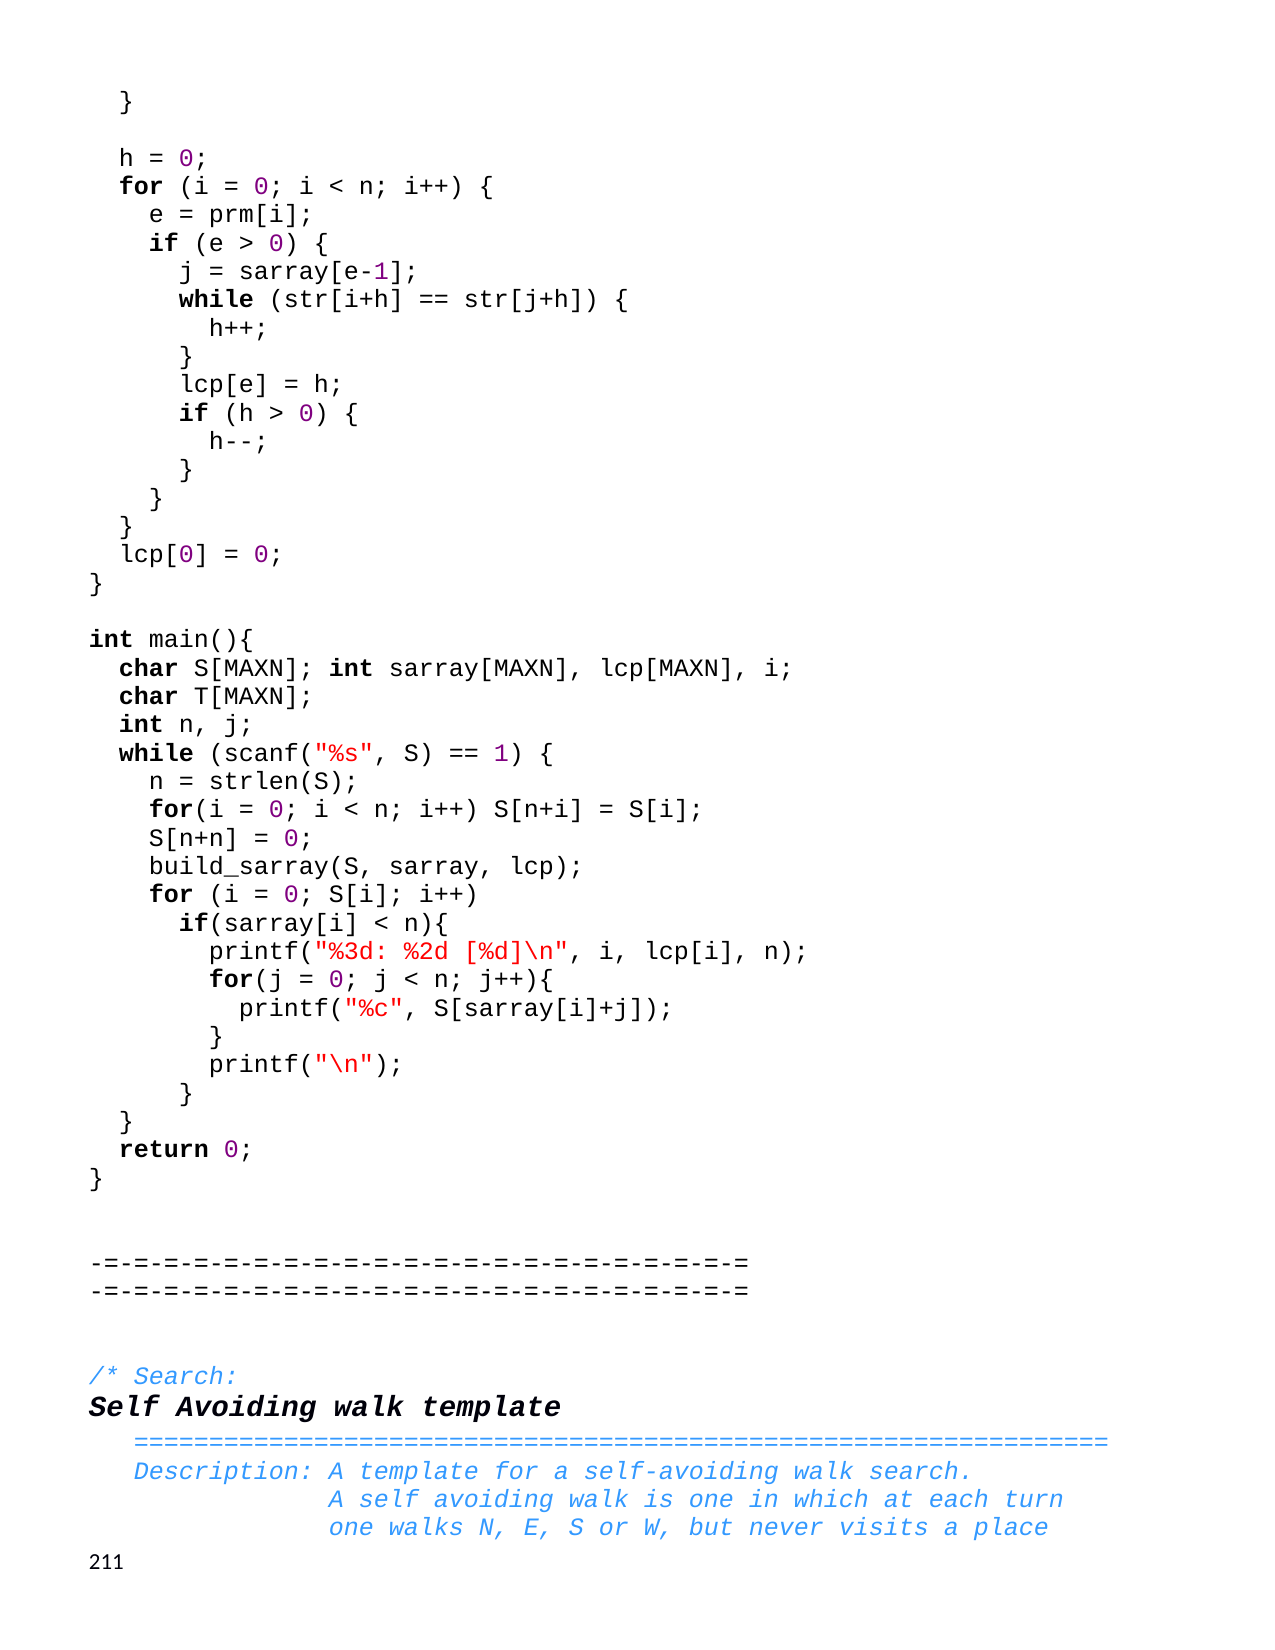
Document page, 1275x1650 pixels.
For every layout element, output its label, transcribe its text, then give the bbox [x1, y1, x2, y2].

text } [89, 344, 1186, 372]
text char S[MAXN]; int sarray[MAXN], lcp[MAXN], i; [89, 655, 1186, 684]
text int main(){ [89, 627, 1186, 655]
text h--; [89, 429, 1186, 457]
text n = strlen(S); [89, 769, 1186, 797]
text printf("\n"); [89, 1052, 1186, 1080]
text printf("%c", S[sarray[i]+j]); [89, 995, 1186, 1024]
text } [89, 1165, 1186, 1194]
text for(i = 0; i < n; i++) S[n+i] = S[i]; [89, 797, 1186, 825]
text char T[MAXN]; [89, 684, 1186, 712]
text if(sarray[i] < n){ [89, 910, 1186, 939]
text S[n+n] = 0; [89, 825, 1186, 854]
text -=-=-=-=-=-=-=-=-=-=-=-=-=-=-=-=-=-=-=-=-=-= [89, 1250, 1186, 1279]
text } [89, 485, 1186, 514]
text } [89, 457, 1186, 485]
text A self avoiding walk is one in which at each turn [89, 1487, 1186, 1515]
text h++; [89, 315, 1186, 344]
text } [89, 1024, 1186, 1052]
text lcp[0] = 0; [89, 542, 1186, 570]
text } [89, 514, 1186, 542]
text while (scanf("%s", S) == 1) { [89, 740, 1186, 769]
text j = sarray[e-1]; [89, 259, 1186, 287]
text e = prm[i]; [89, 202, 1186, 230]
subtitle Self Avoiding walk template [89, 1392, 1186, 1425]
text /* Search: [89, 1364, 1186, 1392]
text ================================================================= [89, 1430, 1186, 1458]
text -=-=-=-=-=-=-=-=-=-=-=-=-=-=-=-=-=-=-=-=-=-= [89, 1279, 1186, 1307]
text while (str[i+h] == str[j+h]) { [89, 287, 1186, 315]
text } [89, 1109, 1186, 1137]
text for (i = 0; S[i]; i++) [89, 882, 1186, 910]
text for(j = 0; j < n; j++){ [89, 967, 1186, 995]
text one walks N, E, S or W, but never visits a place [89, 1515, 1186, 1543]
text lcp[e] = h; [89, 372, 1186, 400]
text Description: A template for a self-avoiding walk search. [89, 1458, 1186, 1487]
text printf("%3d: %2d [%d]\n", i, lcp[i], n); [89, 939, 1186, 967]
text for (i = 0; i < n; i++) { [89, 174, 1186, 202]
text int n, j; [89, 712, 1186, 740]
text build_sarray(S, sarray, lcp); [89, 854, 1186, 882]
text if (h > 0) { [89, 400, 1186, 429]
text h = 0; [89, 145, 1186, 174]
text return 0; [89, 1137, 1186, 1165]
text } [89, 89, 1186, 117]
text } [89, 1080, 1186, 1109]
text } [89, 570, 1186, 599]
text if (e > 0) { [89, 230, 1186, 259]
